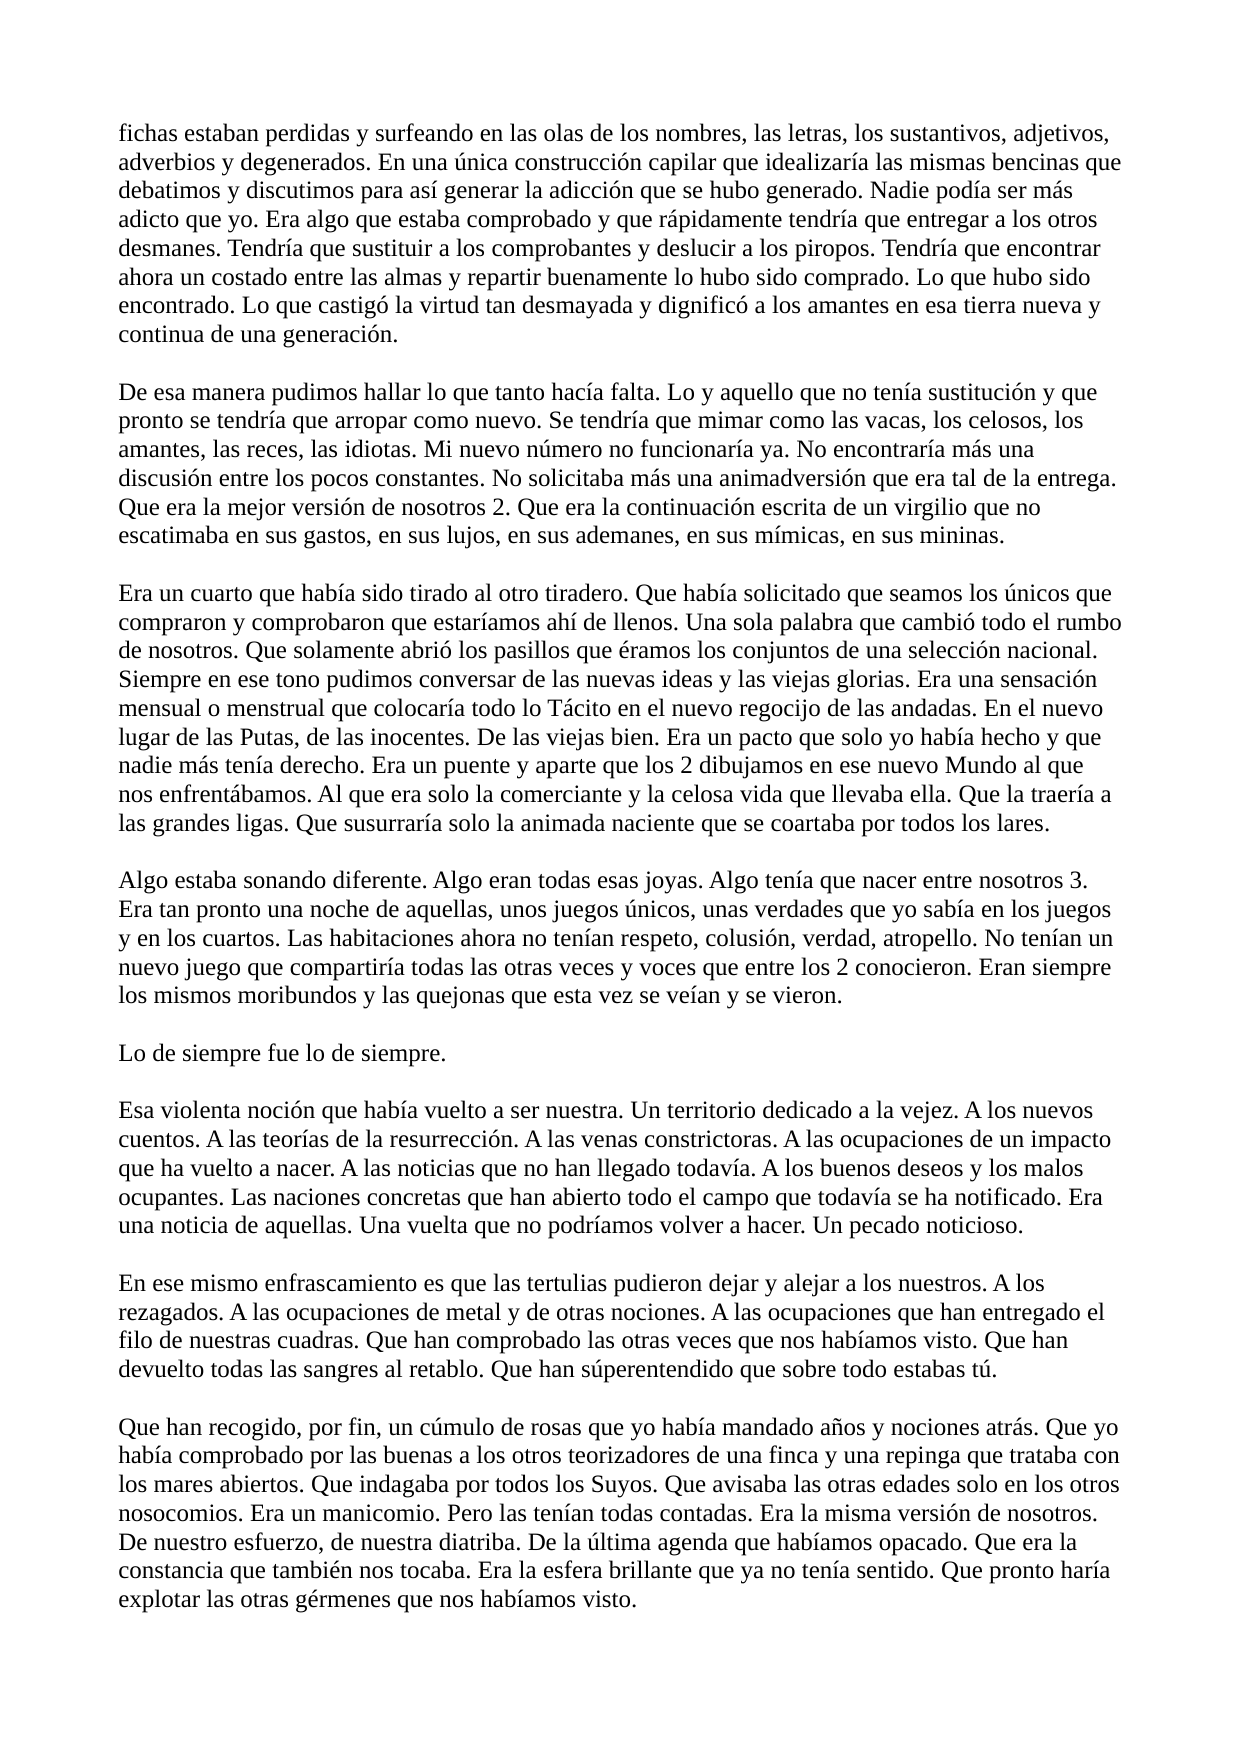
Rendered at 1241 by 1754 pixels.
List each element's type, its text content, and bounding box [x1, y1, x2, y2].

text Esa violenta noción que había vuelto a ser nuestra. Un territorio dedicado a la vejez. A los nuevos cuentos. A las teorías de la resurrección. A las venas constrictoras. A las ocupaciones de un impacto que ha vuelto a nacer. A las noticias que no han llegado todavía. A los buenos deseos y los malos ocupantes. Las naciones concretas que han abierto todo el campo que todavía se ha notificado. Era una noticia de aquellas. Una vuelta que no podríamos volver a hacer. Un pecado noticioso. [118, 1096, 1122, 1239]
text De esa manera pudimos hallar lo que tanto hacía falta. Lo y aquello que no tenía sustitución y que pronto se tendría que arropar como nuevo. Se tendría que mimar como las vacas, los celosos, los amantes, las reces, las idiotas. Mi nuevo número no funcionaría ya. No encontraría más una discusión entre los pocos constantes. No solicitaba más una animadversión que era tal de la entrega. Que era la mejor versión de nosotros 2. Que era la continuación escrita de un virgilio que no escatimaba en sus gastos, en sus lujos, en sus ademanes, en sus mímicas, en sus mininas. [118, 377, 1122, 549]
text Era un cuarto que había sido tirado al otro tiradero. Que había solicitado que seamos los únicos que compraron y comprobaron que estaríamos ahí de llenos. Una sola palabra que cambió todo el rumbo de nosotros. Que solamente abrió los pasillos que éramos los conjuntos de una selección nacional. Siempre en ese tono pudimos conversar de las nuevas ideas y las viejas glorias. Era una sensación mensual o menstrual que colocaría todo lo Tácito en el nuevo regocijo de las andadas. En el nuevo lugar de las Putas, de las inocentes. De las viejas bien. Era un pacto que solo yo había hecho y que nadie más tenía derecho. Era un puente y aparte que los 2 dibujamos en ese nuevo Mundo al que nos enfrentábamos. Al que era solo la comerciante y la celosa vida que llevaba ella. Que la traería a las grandes ligas. Que susurraría solo la animada naciente que se coartaba por todos los lares. [118, 578, 1122, 837]
text fichas estaban perdidas y surfeando en las olas de los nombres, las letras, los sustantivos, adjetivos, adverbios y degenerados. En una única construcción capilar que idealizaría las mismas bencinas que debatimos y discutimos para así generar la adicción que se hubo generado. Nadie podía ser más adicto que yo. Era algo que estaba comprobado y que rápidamente tendría que entregar a los otros desmanes. Tendría que sustituir a los comprobantes y deslucir a los piropos. Tendría que encontrar ahora un costado entre las almas y repartir buenamente lo hubo sido comprado. Lo que hubo sido encontrado. Lo que castigó la virtud tan desmayada y dignificó a los amantes en esa tierra nueva y continua de una generación. [118, 118, 1122, 348]
text En ese mismo enfrascamiento es que las tertulias pudieron dejar y alejar a los nuestros. A los rezagados. A las ocupaciones de metal y de otras nociones. A las ocupaciones que han entregado el filo de nuestras cuadras. Que han comprobado las otras veces que nos habíamos visto. Que han devuelto todas las sangres al retablo. Que han súperentendido que sobre todo estabas tú. [118, 1268, 1122, 1383]
text Que han recogido, por fin, un cúmulo de rosas que yo había mandado años y nociones atrás. Que yo había comprobado por las buenas a los otros teorizadores de una finca y una repinga que trataba con los mares abiertos. Que indagaba por todos los Suyos. Que avisaba las otras edades solo en los otros nosocomios. Era un manicomio. Pero las tenían todas contadas. Era la misma versión de nosotros. De nuestro esfuerzo, de nuestra diatriba. De la última agenda que habíamos opacado. Que era la constancia que también nos tocaba. Era la esfera brillante que ya no tenía sentido. Que pronto haría explotar las otras gérmenes que nos habíamos visto. [118, 1412, 1122, 1613]
text Algo estaba sonando diferente. Algo eran todas esas joyas. Algo tenía que nacer entre nosotros 3. Era tan pronto una noche de aquellas, unos juegos únicos, unas verdades que yo sabía en los juegos y en los cuartos. Las habitaciones ahora no tenían respeto, colusión, verdad, atropello. No tenían un nuevo juego que compartiría todas las otras veces y voces que entre los 2 conocieron. Eran siempre los mismos moribundos y las quejonas que esta vez se veían y se vieron. [118, 866, 1122, 1009]
text Lo de siempre fue lo de siempre. [118, 1038, 1122, 1067]
